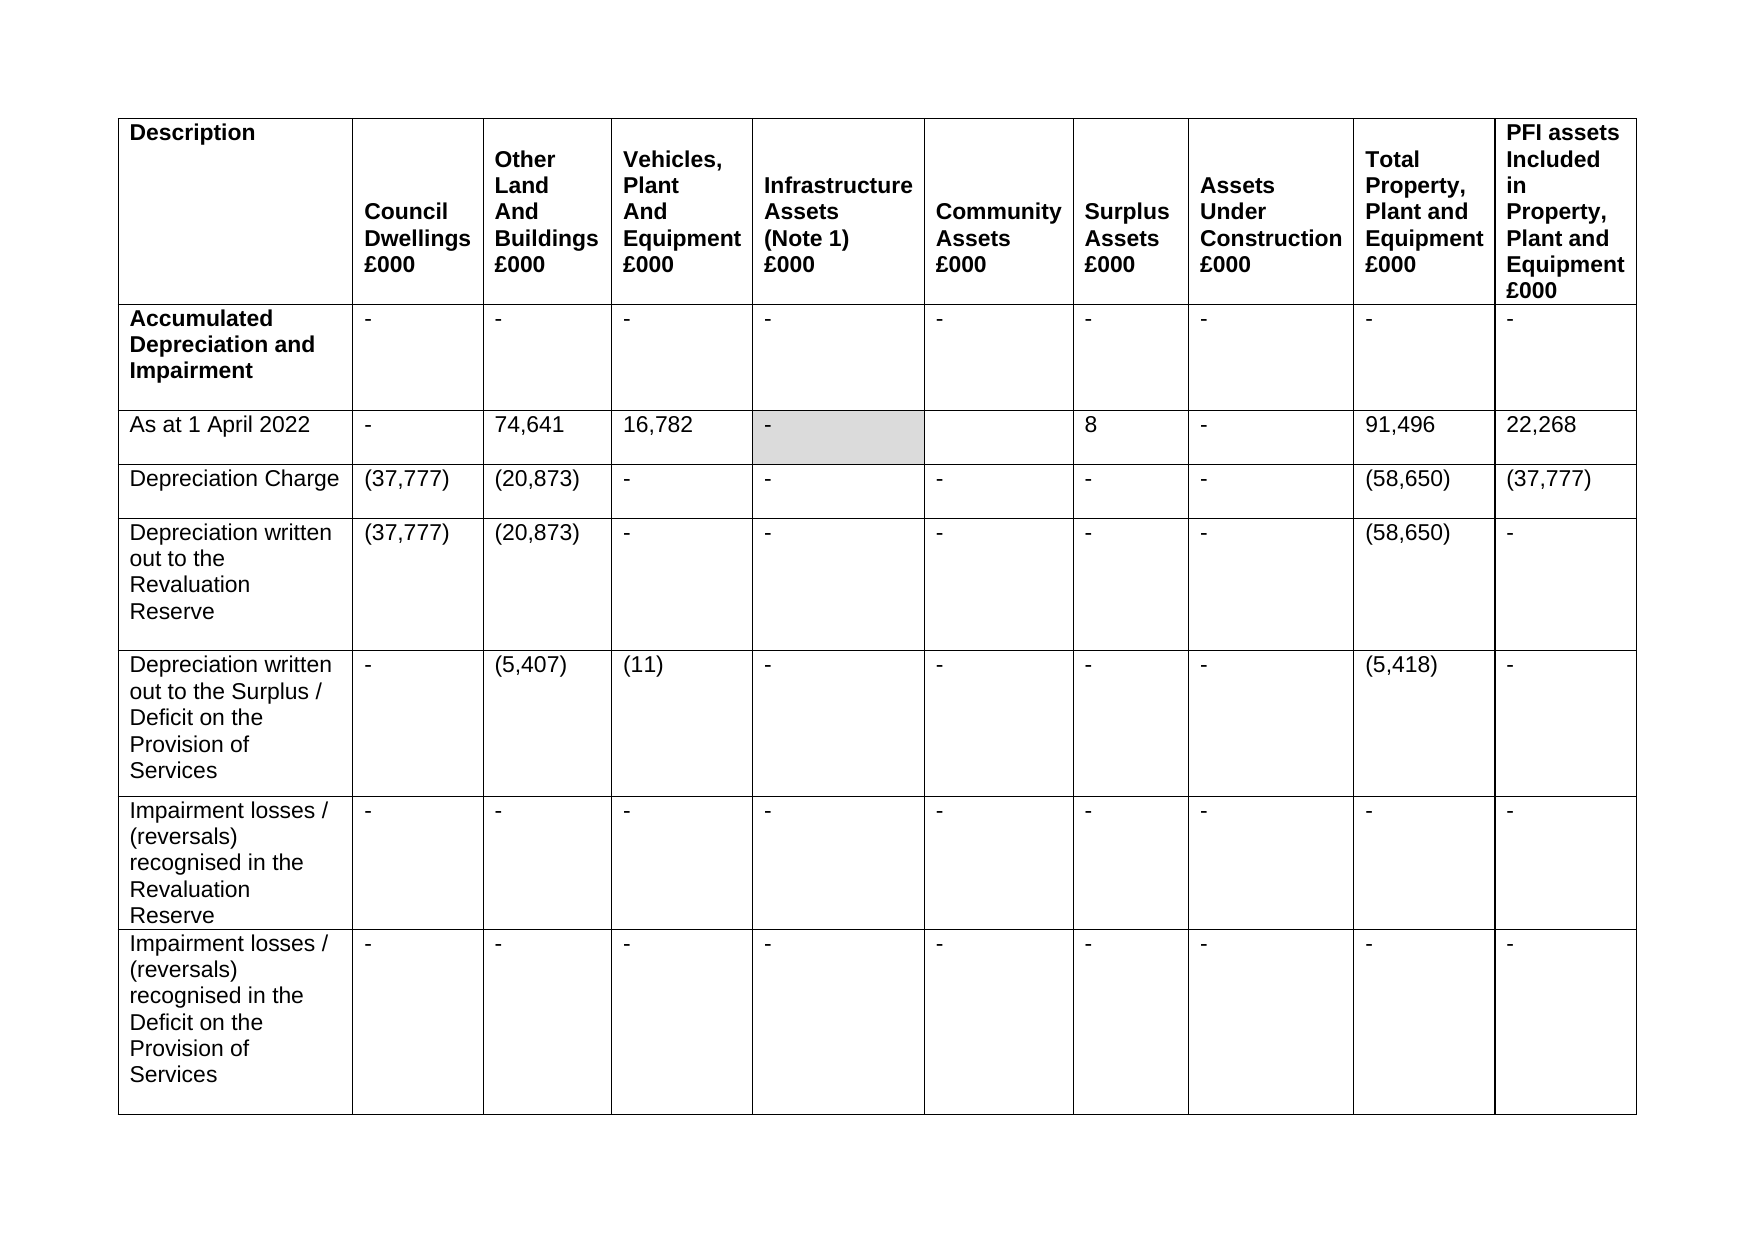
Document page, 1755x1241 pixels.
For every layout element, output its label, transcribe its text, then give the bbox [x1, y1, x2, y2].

table_header Description [119, 119, 352, 304]
table_cell (5,407) [484, 651, 611, 796]
table_cell - [353, 305, 483, 410]
table_cell - [1074, 930, 1188, 1114]
table_cell - [1354, 930, 1494, 1114]
table_cell - [1189, 305, 1353, 410]
table_cell - [1074, 465, 1188, 518]
table_cell - [612, 465, 752, 518]
table_cell - [1074, 651, 1188, 796]
table_cell - [753, 519, 924, 650]
table_cell - [1496, 651, 1636, 796]
table_cell Impairment losses / (reversals) recognised in the Revaluation Reserve [119, 797, 352, 928]
table_cell - [353, 411, 483, 464]
table_cell - [925, 305, 1073, 410]
table_cell (11) [612, 651, 752, 796]
table_cell (37,777) [353, 519, 483, 650]
table_cell - [1189, 465, 1353, 518]
table_cell Depreciation written out to the Surplus / Deficit on the Provision of Services [119, 651, 352, 796]
table_header Total Property, Plant and Equipment £000 [1354, 119, 1494, 304]
table_cell Depreciation Charge [119, 465, 352, 518]
table_cell - [1496, 930, 1636, 1114]
table_cell - [1189, 519, 1353, 650]
table_cell - [925, 651, 1073, 796]
table_cell (20,873) [484, 519, 611, 650]
table_cell [925, 411, 1073, 464]
table_cell - [925, 519, 1073, 650]
table_cell - [1496, 519, 1636, 650]
table_cell Depreciation written out to the Revaluation Reserve [119, 519, 352, 650]
table_header Council Dwellings £000 [353, 119, 483, 304]
table_cell - [1189, 651, 1353, 796]
table_cell - [353, 797, 483, 928]
table_cell - [612, 305, 752, 410]
table_cell - [484, 305, 611, 410]
table_cell 74,641 [484, 411, 611, 464]
table_cell - [353, 651, 483, 796]
table_cell - [753, 411, 924, 464]
table_cell - [1189, 797, 1353, 928]
table_cell - [484, 797, 611, 928]
table_cell - [1074, 519, 1188, 650]
table_header Other Land And Buildings £000 [484, 119, 611, 304]
table_cell 16,782 [612, 411, 752, 464]
table_cell - [612, 930, 752, 1114]
table_header PFI assets Included in Property, Plant and Equipment £000 [1496, 119, 1636, 304]
table_header Infrastructure Assets (Note 1) £000 [753, 119, 924, 304]
table_cell 91,496 [1354, 411, 1494, 464]
table_cell Impairment losses / (reversals) recognised in the Deficit on the Provision of Services [119, 930, 352, 1114]
table_cell - [925, 930, 1073, 1114]
table_cell - [925, 797, 1073, 928]
table_cell (58,650) [1354, 519, 1494, 650]
table_cell - [925, 465, 1073, 518]
table_cell - [1354, 797, 1494, 928]
table_cell Accumulated Depreciation and Impairment [119, 305, 352, 410]
table_cell 8 [1074, 411, 1188, 464]
table_cell - [1496, 305, 1636, 410]
table_cell - [753, 465, 924, 518]
table_cell - [353, 930, 483, 1114]
table_cell - [753, 797, 924, 928]
table_cell 22,268 [1496, 411, 1636, 464]
table_cell - [612, 797, 752, 928]
table_cell - [612, 519, 752, 650]
table_cell - [1074, 797, 1188, 928]
table_cell (37,777) [353, 465, 483, 518]
table_cell - [484, 930, 611, 1114]
table_header Community Assets £000 [925, 119, 1073, 304]
table_cell (37,777) [1496, 465, 1636, 518]
table_cell (20,873) [484, 465, 611, 518]
table_cell (5,418) [1354, 651, 1494, 796]
table_cell - [1074, 305, 1188, 410]
table_cell - [1354, 305, 1494, 410]
table_header Vehicles, Plant And Equipment £000 [612, 119, 752, 304]
table_cell - [1189, 411, 1353, 464]
table_cell - [753, 930, 924, 1114]
table_header Surplus Assets £000 [1074, 119, 1188, 304]
table_cell - [753, 651, 924, 796]
table_header Assets Under Construction £000 [1189, 119, 1353, 304]
table_cell As at 1 April 2022 [119, 411, 352, 464]
table_cell - [1189, 930, 1353, 1114]
table_cell (58,650) [1354, 465, 1494, 518]
table_cell - [753, 305, 924, 410]
table_cell - [1496, 797, 1636, 928]
